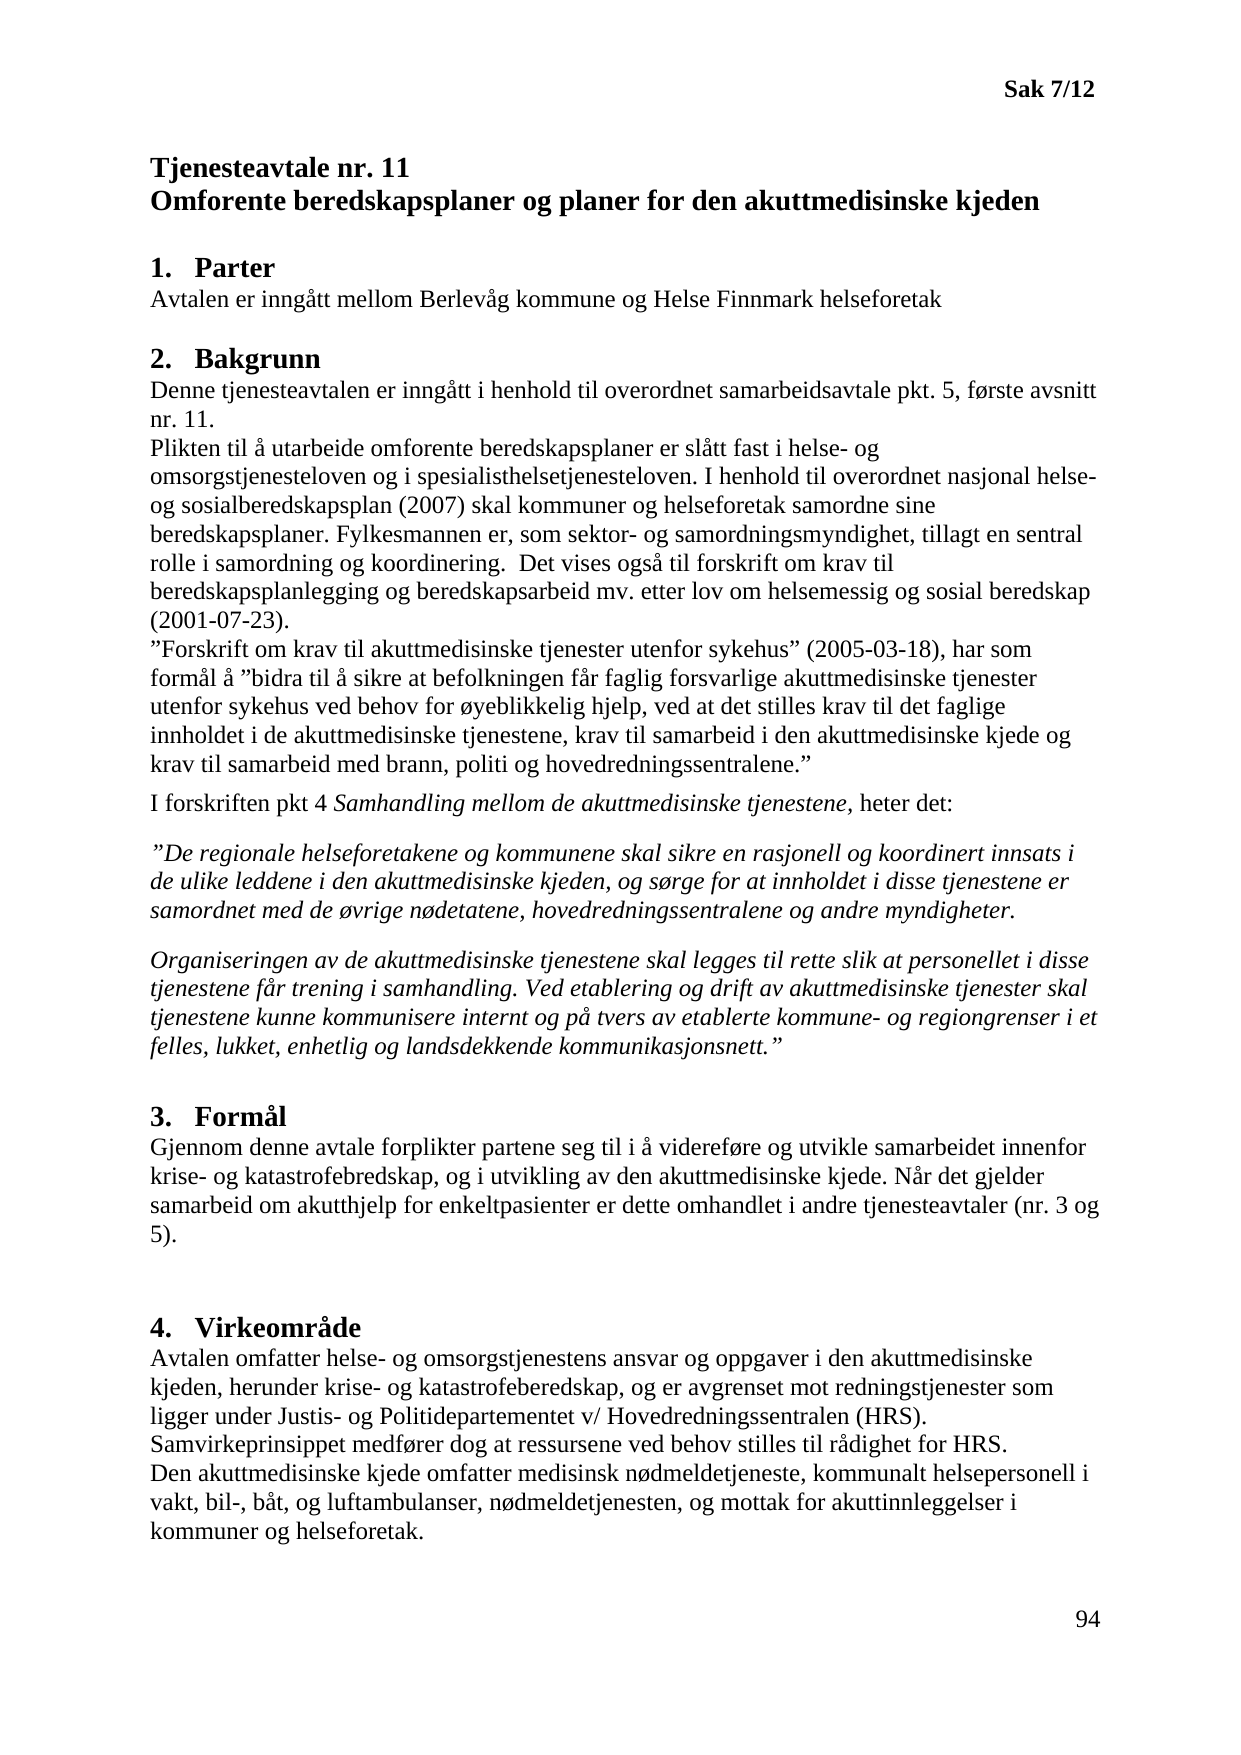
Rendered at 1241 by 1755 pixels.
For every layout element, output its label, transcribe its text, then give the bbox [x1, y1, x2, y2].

text Avtalen er inngått mellom Berlevåg kommune og Helse Finnmark helseforetak [150, 284, 1100, 313]
text 1. Parter [150, 251, 1100, 284]
text ”Forskrift om krav til akuttmedisinske tjenester utenfor sykehus” (2005-03-18), har som formål å ”bidra til å sikre at befolkningen får faglig forsvarlige akuttmedisinske tjenester utenfor sykehus ved behov for øyeblikkelig hjelp, ved at det stilles krav til det faglige innholdet i de akuttmedisinske tjenestene, krav til samarbeid i den akuttmedisinske kjede og krav til samarbeid med brann, politi og hovedredningssentralene.” [150, 634, 1100, 778]
text ”De regionale helseforetakene og kommunene skal sikre en rasjonell og koordinert innsats i de ulike leddene i den akuttmedisinske kjeden, og sørge for at innholdet i disse tjenestene er samordnet med de øvrige nødetatene, hovedredningssentralene og andre myndigheter. [150, 838, 1100, 924]
text Avtalen omfatter helse- og omsorgstjenestens ansvar og oppgaver i den akuttmedisinske kjeden, herunder krise- og katastrofeberedskap, og er avgrenset mot redningstjenester som ligger under Justis- og Politidepartementet v/ Hovedredningssentralen (HRS). Samvirkeprinsippet medfører dog at ressursene ved behov stilles til rådighet for HRS. [150, 1343, 1100, 1458]
text 4. Virkeområde [150, 1310, 1100, 1343]
text I forskriften pkt 4 Samhandling mellom de akuttmedisinske tjenestene, heter det: [150, 788, 1100, 817]
text Den akuttmedisinske kjede omfatter medisinsk nødmeldetjeneste, kommunalt helsepersonell i vakt, bil-, båt, og luftambulanser, nødmeldetjenesten, og mottak for akuttinnleggelser i kommuner og helseforetak. [150, 1458, 1100, 1573]
text 2. Bakgrunn [150, 342, 1100, 375]
text Gjennom denne avtale forplikter partene seg til i å videreføre og utvikle samarbeidet innenfor krise- og katastrofebredskap, og i utvikling av den akuttmedisinske kjede. Når det gjelder samarbeid om akutthjelp for enkeltpasienter er dette omhandlet i andre tjenesteavtaler (nr. 3 og 5). [150, 1132, 1100, 1276]
text Plikten til å utarbeide omforente beredskapsplaner er slått fast i helse- og omsorgstjenesteloven og i spesialisthelsetjenesteloven. I henhold til overordnet nasjonal helse- og sosialberedskapsplan (2007) skal kommuner og helseforetak samordne sine beredskapsplaner. Fylkesmannen er, som sektor- og samordningsmyndighet, tillagt en sentral rolle i samordning og koordinering. Det vises også til forskrift om krav til beredskapsplanlegging og beredskapsarbeid mv. etter lov om helsemessig og sosial beredskap (2001-07-23). [150, 433, 1100, 634]
text Omforente beredskapsplaner og planer for den akuttmedisinske kjeden [150, 183, 1100, 217]
text Denne tjenesteavtalen er inngått i henhold til overordnet samarbeidsavtale pkt. 5, første avsnitt nr. 11. [150, 375, 1100, 433]
text Organiseringen av de akuttmedisinske tjenestene skal legges til rette slik at personellet i disse tjenestene får trening i samhandling. Ved etablering og drift av akuttmedisinske tjenester skal tjenestene kunne kommunisere internt og på tvers av etablerte kommune- og regiongrenser i et felles, lukket, enhetlig og landsdekkende kommunikasjonsnett.” [150, 945, 1100, 1060]
text 3. Formål [150, 1099, 1100, 1132]
text Tjenesteavtale nr. 11 [150, 150, 1100, 183]
